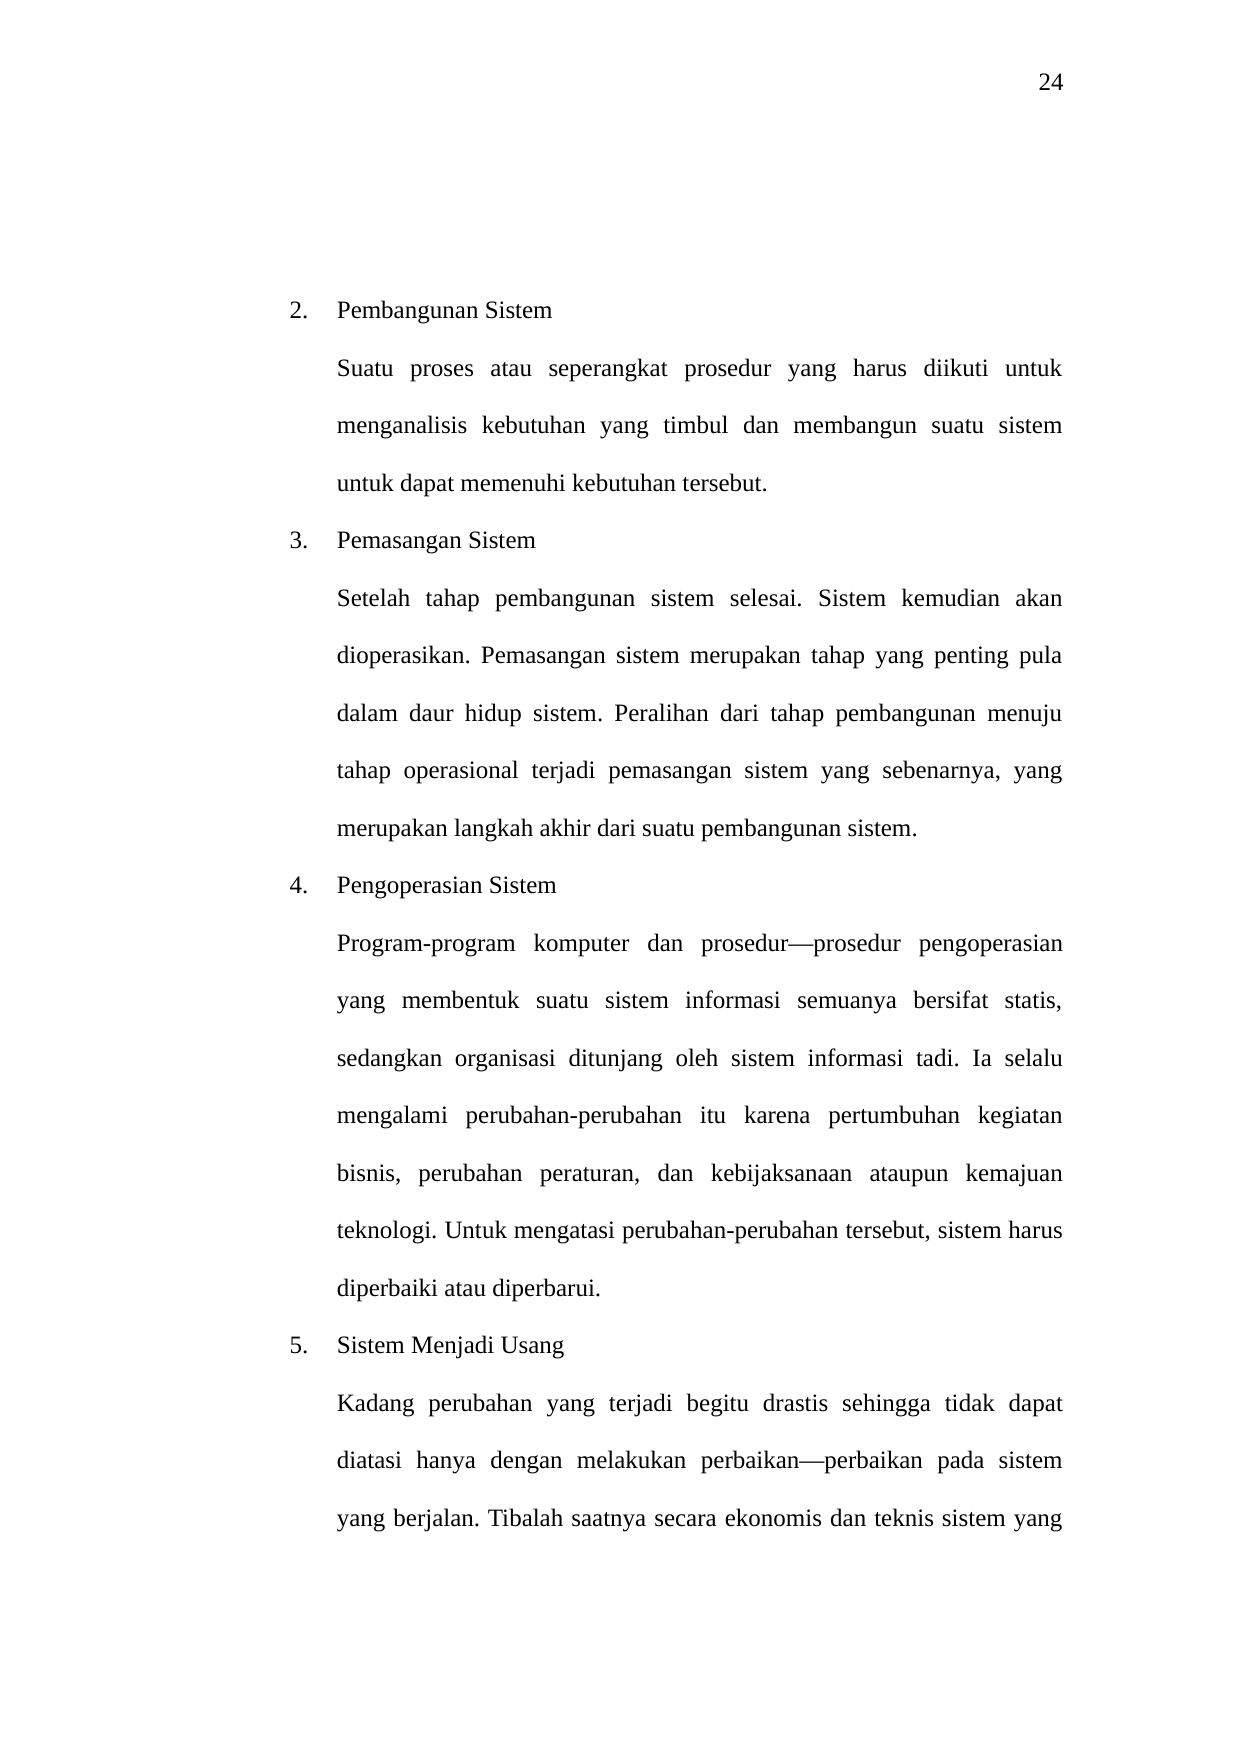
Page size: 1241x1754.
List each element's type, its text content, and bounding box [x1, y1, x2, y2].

list Sistem Menjadi Usang [289, 1330, 1063, 1359]
list Pembangunan Sistem [289, 295, 1063, 324]
list Pengoperasian Sistem [289, 870, 1063, 899]
list Suatu proses atau seperangkat prosedur yang harus diikuti untuk menganalisis kebutuhan yang timbul dan membangun suatu sistem untuk dapat memenuhi kebutuhan tersebut. [289, 353, 1063, 497]
list Kadang perubahan yang terjadi begitu drastis sehingga tidak dapat diatasi hanya dengan melakukan perbaikan—perbaikan pada sistem yang berjalan. Tibalah saatnya secara ekonomis dan teknis sistem yang [289, 1388, 1063, 1532]
list Setelah tahap pembangunan sistem selesai. Sistem kemudian akan dioperasikan. Pemasangan sistem merupakan tahap yang penting pula dalam daur hidup sistem. Peralihan dari tahap pembangunan menuju tahap operasional terjadi pemasangan sistem yang sebenarnya, yang merupakan langkah akhir dari suatu pembangunan sistem. [289, 583, 1063, 842]
list Program-program komputer dan prosedur—prosedur pengoperasian yang membentuk suatu sistem informasi semuanya bersifat statis, sedangkan organisasi ditunjang oleh sistem informasi tadi. Ia selalu mengalami perubahan-perubahan itu karena pertumbuhan kegiatan bisnis, perubahan peraturan, dan kebijaksanaan ataupun kemajuan teknologi. Untuk mengatasi perubahan-perubahan tersebut, sistem harus diperbaiki atau diperbarui. [289, 928, 1063, 1302]
list Pemasangan Sistem [289, 525, 1063, 554]
